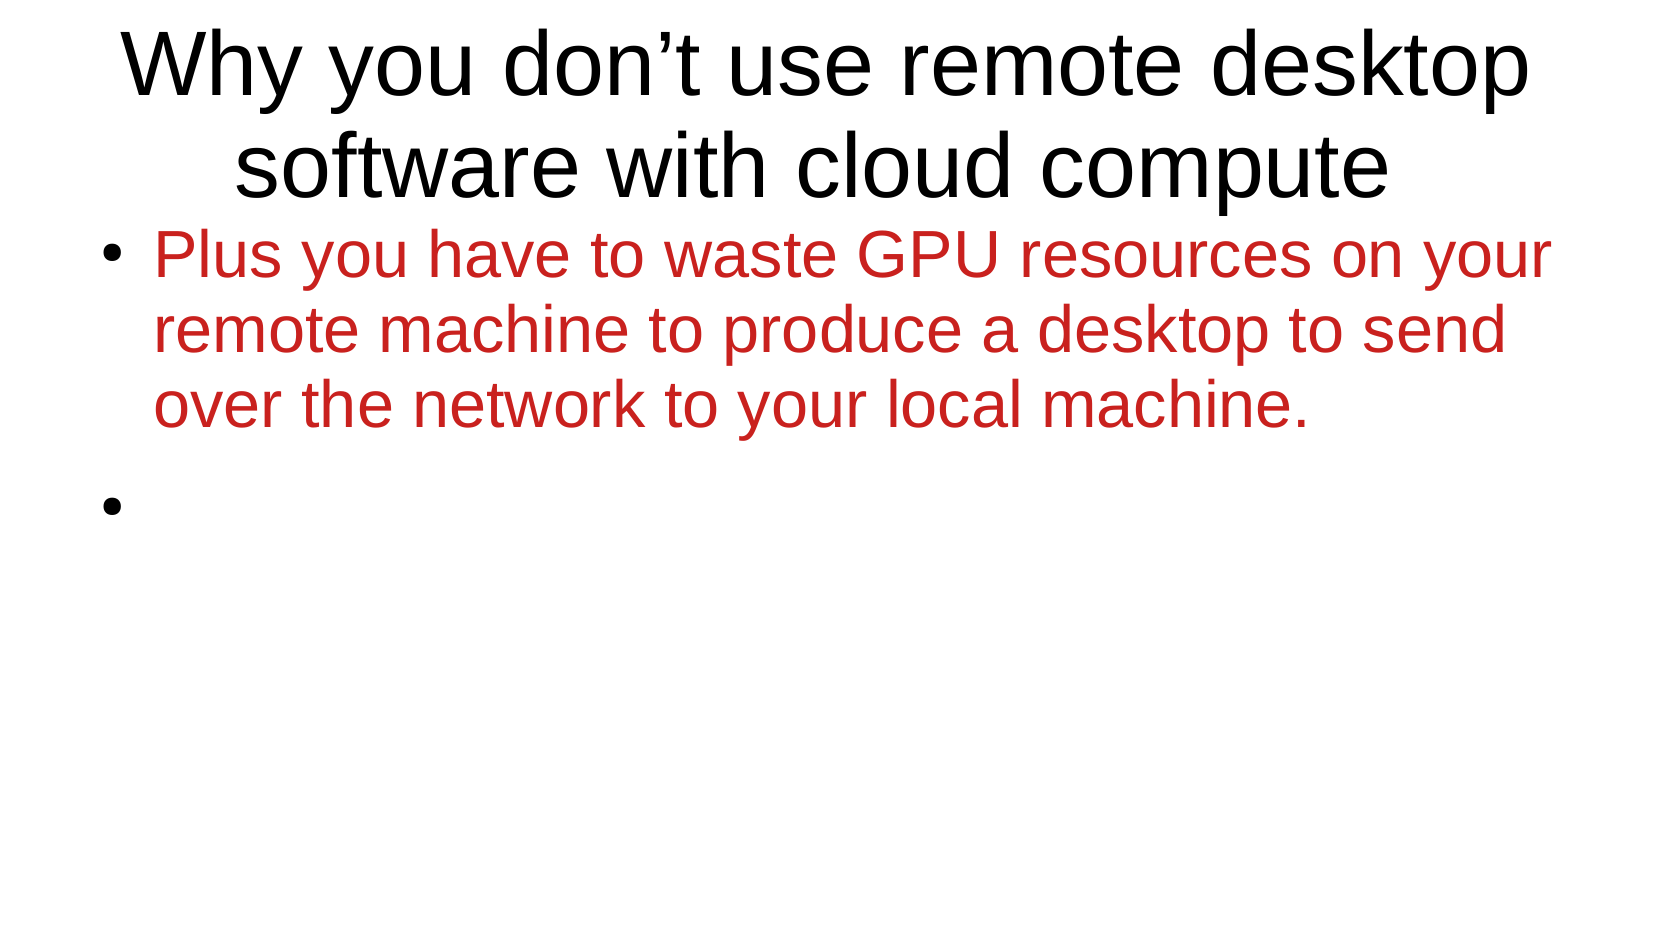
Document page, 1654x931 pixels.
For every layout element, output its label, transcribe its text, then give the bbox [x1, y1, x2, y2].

list Plus you have to waste GPU resources on your remote machine to produce a desktop to send over the network to your local machine. [82, 217, 1562, 757]
title Why you don’t use remote desktop software with cloud compute [82, 12, 1571, 218]
